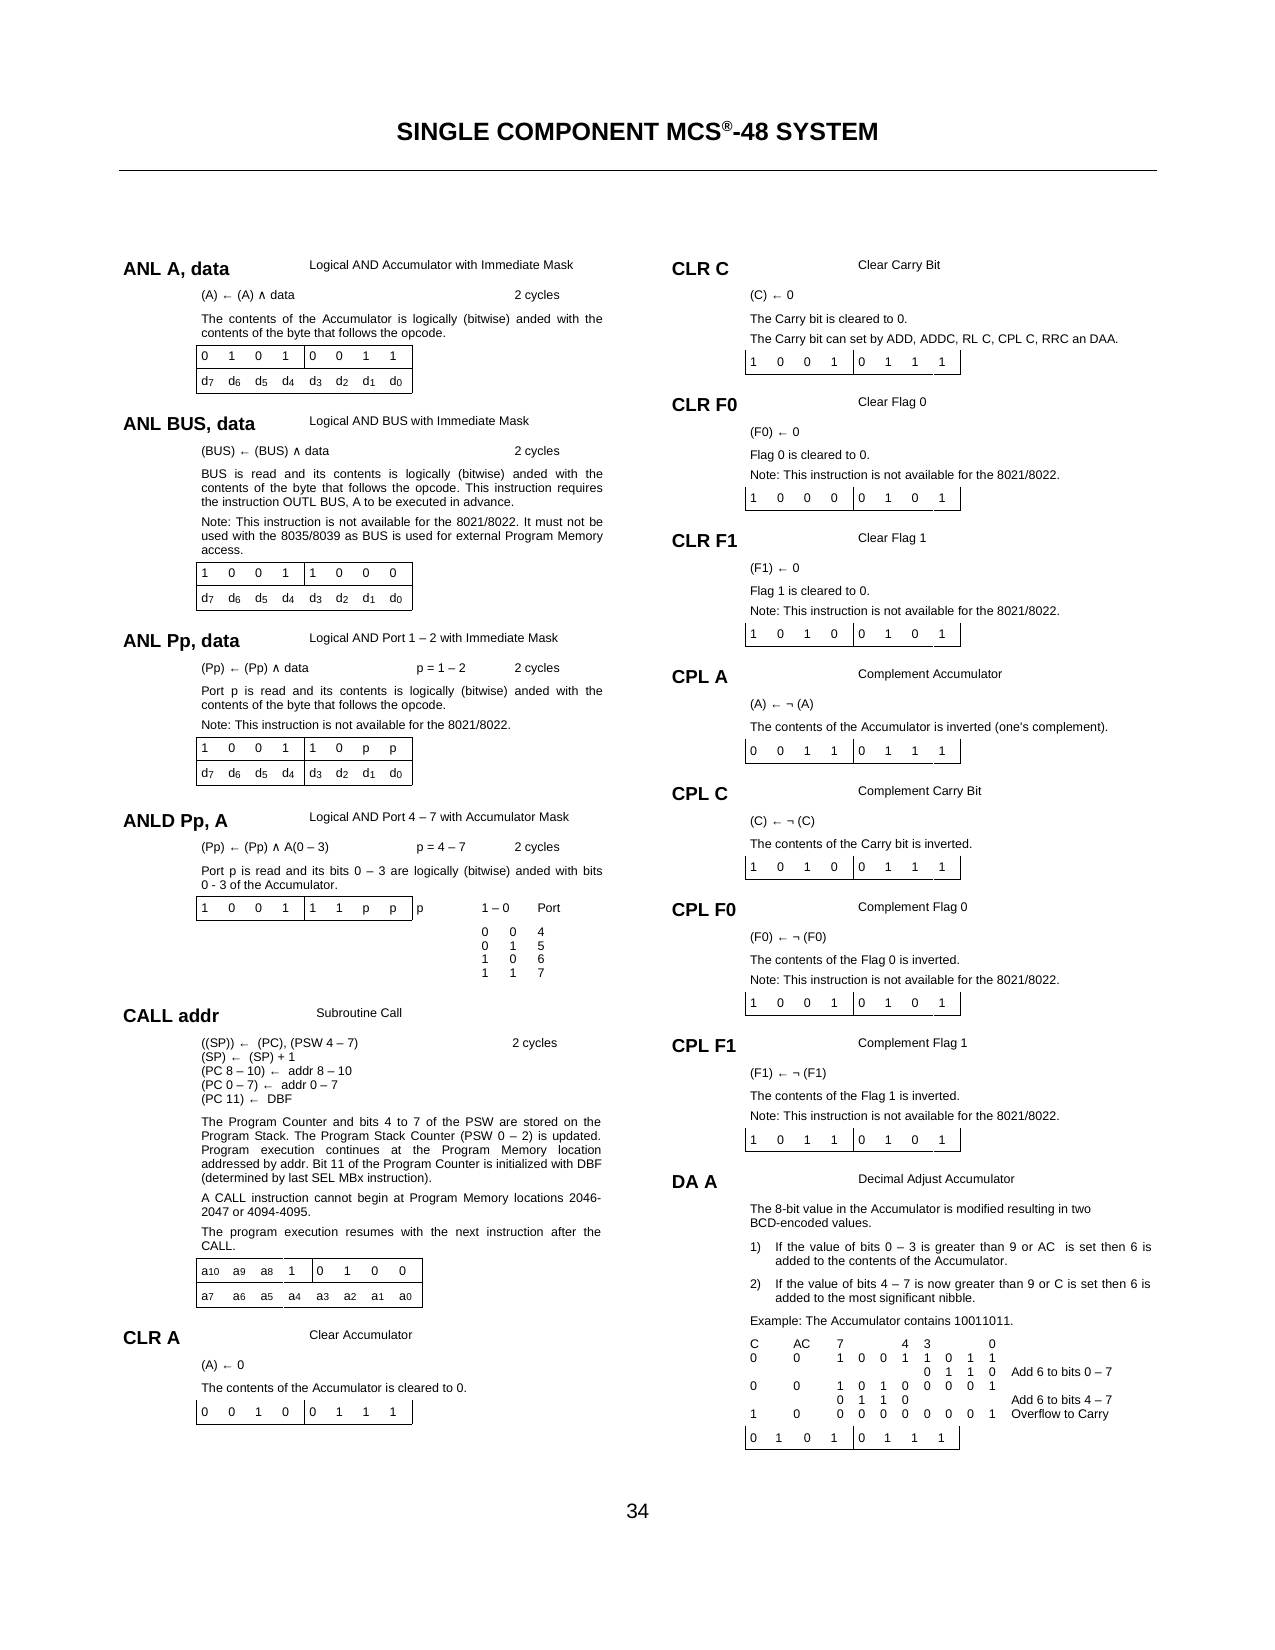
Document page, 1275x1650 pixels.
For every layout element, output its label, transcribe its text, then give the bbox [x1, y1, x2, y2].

table_cell 0 1 0 0 [940, 1333, 962, 1426]
table_cell 1 [907, 856, 933, 879]
table_cell d7 [197, 369, 223, 393]
table_cell [413, 585, 608, 610]
table_cell 1 [934, 487, 960, 510]
table_cell d4 [277, 761, 304, 785]
table_cell p [358, 738, 385, 760]
table_cell [961, 1062, 1058, 1085]
table_cell (A) ← (A) ∧ data [196, 284, 412, 307]
table_cell [667, 739, 745, 763]
table_cell 1 [305, 563, 331, 585]
table_cell 1 [880, 487, 907, 510]
table_cell 1 [880, 739, 907, 763]
table_cell 2 cycles [510, 656, 608, 679]
table_cell 1 [879, 1426, 906, 1449]
table_cell 0 [854, 623, 880, 646]
table_cell [667, 925, 745, 949]
table_cell d3 [304, 586, 331, 610]
table_cell (C) ← ¬ (C) [745, 809, 961, 832]
table_cell [667, 992, 745, 1015]
table_cell 1 [305, 738, 331, 760]
table_cell 1 [880, 623, 907, 646]
table_cell [413, 760, 608, 785]
table_cell [961, 487, 1157, 510]
table_cell p [413, 896, 477, 920]
table_cell [1059, 556, 1157, 580]
table_cell 1 [880, 1128, 907, 1151]
table_cell [667, 556, 745, 580]
table_cell [412, 439, 510, 462]
table_cell The contents of the Accumulator is cleared to 0. [196, 1377, 608, 1400]
table_cell [277, 921, 304, 985]
table_cell The 8-bit value in the Accumulator is modified resulting in two BCD-encoded values. [745, 1198, 1157, 1235]
table_cell 0 [826, 856, 853, 879]
table_cell 2 cycles [510, 439, 608, 462]
table_cell 1 [339, 1259, 367, 1282]
table_cell a9 [228, 1259, 256, 1282]
table_cell 0 [394, 1259, 422, 1282]
table_cell 0 [305, 346, 331, 368]
table_cell [118, 656, 196, 679]
table_cell [118, 920, 196, 985]
table_cell 0 [907, 623, 933, 646]
table_cell 1 [385, 346, 412, 368]
table_cell 1 [934, 992, 960, 1015]
table_cell AC 0 0 0 [789, 1333, 832, 1426]
table_cell 1 – 0 [477, 896, 533, 920]
table_cell Flag 0 is cleared to 0. Note: This instruction is not available for the 8021/8022. [745, 444, 1157, 487]
table_cell a4 [284, 1283, 312, 1307]
table_cell 0 [854, 487, 880, 510]
table_cell d5 [250, 586, 277, 610]
table_cell d4 [277, 369, 304, 393]
table_cell [667, 307, 745, 350]
table_cell [667, 623, 745, 646]
table_cell a3 [312, 1283, 339, 1307]
table_cell [961, 623, 1157, 646]
table_cell 0 [826, 623, 853, 646]
table_cell 7 1 1 0 0 [832, 1333, 853, 1426]
table_cell [1059, 809, 1157, 832]
table_cell [570, 920, 608, 985]
table_cell [961, 739, 1157, 763]
table_cell [331, 921, 358, 985]
table_cell [960, 1426, 1157, 1449]
table_cell d0 [385, 586, 412, 610]
table_cell 1 [223, 346, 250, 368]
table_cell 1 [331, 897, 358, 920]
table_cell d3 [305, 761, 331, 785]
table_cell 1 [277, 897, 304, 920]
table_cell d7 [197, 761, 223, 785]
table_header CLR F1 [667, 526, 853, 556]
table_cell [413, 737, 608, 760]
table_header CPL F0 [667, 895, 853, 925]
table_cell 0 [223, 563, 250, 585]
table_header DA A [667, 1168, 853, 1198]
table_cell 1 [197, 563, 223, 585]
table_cell a1 [367, 1283, 394, 1307]
table_cell 2 cycles [510, 836, 608, 859]
table_cell p [358, 897, 385, 920]
table_cell 1 [284, 1259, 312, 1282]
table_cell [667, 693, 745, 716]
table_cell [667, 580, 745, 623]
table_cell 0 [277, 1400, 304, 1424]
table_cell [510, 1354, 608, 1377]
table_cell 1 [746, 1128, 772, 1151]
table_cell 0 [772, 1128, 799, 1151]
table_cell 0 [250, 897, 277, 920]
table_cell 0 [197, 346, 223, 368]
table_cell [358, 921, 385, 985]
table_cell C 0 0 1 [745, 1333, 788, 1426]
table_cell [961, 809, 1058, 832]
table_cell Flag 1 is cleared to 0. Note: This instruction is not available for the 8021/8022. [745, 580, 1157, 623]
table_cell 1 [907, 350, 933, 374]
table_cell 0 0 1 0 [853, 1333, 875, 1426]
table_cell 1 [331, 1400, 358, 1424]
table_cell d6 [223, 586, 250, 610]
table_cell 0 [799, 1426, 826, 1449]
table_cell [118, 1377, 196, 1400]
table_cell a2 [339, 1283, 367, 1307]
table_cell [961, 856, 1157, 879]
table_cell (Pp) ← (Pp) ∧ A(0 – 3) [196, 836, 412, 859]
table_cell a5 [256, 1283, 283, 1307]
table_cell [118, 1111, 196, 1257]
table_cell 1 [907, 739, 933, 763]
table_cell [412, 920, 477, 985]
table_cell 0 [223, 1400, 250, 1424]
table_cell (Pp) ← (Pp) ∧ data [196, 656, 412, 679]
table_cell d2 [331, 761, 358, 785]
table_cell [1059, 420, 1157, 443]
table_cell [961, 284, 1058, 307]
table_cell 0 [250, 563, 277, 585]
table_cell 1 [771, 1426, 799, 1449]
table_cell [413, 345, 608, 368]
table_cell [118, 585, 196, 610]
table_cell [667, 1128, 745, 1152]
table_cell The contents of the Carry bit is inverted. [745, 832, 1157, 856]
table_cell d2 [331, 586, 358, 610]
table_cell [118, 680, 196, 737]
table_cell d3 [304, 369, 331, 393]
table_cell p [385, 738, 412, 760]
table_cell (A) ← 0 [196, 1354, 412, 1377]
table_cell [667, 949, 745, 992]
table_cell 1 [277, 346, 304, 368]
table_cell 1 [880, 992, 907, 1015]
table_cell 0 1 1 0 [875, 1333, 897, 1426]
table_cell 0 [772, 623, 799, 646]
table_header Clear Flag 0 [853, 390, 1157, 420]
table_cell 1 [799, 1128, 826, 1151]
table_cell [118, 368, 196, 393]
table_cell [422, 1031, 507, 1111]
table_cell [196, 921, 223, 985]
table_cell (A) ← ¬ (A) [745, 693, 961, 716]
table_cell [118, 859, 196, 896]
table_cell [961, 420, 1058, 443]
table_header CLR F0 [667, 390, 853, 420]
table_cell 0 [746, 739, 772, 763]
table_header Complement Flag 0 [853, 895, 1157, 925]
table_cell a10 [197, 1259, 228, 1282]
table_cell [412, 1354, 510, 1377]
table_cell [961, 556, 1058, 580]
table_cell 1 [746, 350, 772, 374]
table_cell d0 [385, 369, 412, 393]
table_cell 1 [305, 897, 331, 920]
table_cell 1 [880, 350, 907, 374]
table_cell 0 [250, 346, 277, 368]
table_cell [667, 1062, 745, 1085]
table_cell 1 1 0 0 [962, 1333, 984, 1426]
table_header Logical AND Port 1 – 2 with Immediate Mask [304, 626, 608, 656]
table_header ANL A, data [118, 254, 304, 284]
table_cell 1 [746, 487, 772, 510]
table_header Complement Flag 1 [853, 1032, 1157, 1062]
table_cell [118, 307, 196, 344]
table_cell 0 [772, 856, 799, 879]
table_cell 2 cycles [508, 1031, 607, 1111]
table_cell 0 [907, 487, 933, 510]
table_cell 0 [854, 1128, 880, 1151]
table_cell 1 [826, 1426, 853, 1449]
table_cell [118, 463, 196, 562]
table_header Complement Carry Bit [853, 779, 1157, 809]
table_cell The contents of the Flag 1 is inverted. Note: This instruction is not available for the 8021/8022. [745, 1085, 1157, 1128]
table_cell [118, 345, 196, 368]
table_cell 1 [933, 1426, 959, 1449]
table_cell d4 [277, 586, 304, 610]
table_header Clear Flag 1 [853, 526, 1157, 556]
table_cell a7 [197, 1283, 228, 1307]
table_cell 0 [826, 487, 853, 510]
table_cell [412, 284, 510, 307]
table_cell 1 [250, 1400, 277, 1424]
table_cell 0 [854, 1426, 879, 1449]
table_cell [961, 693, 1058, 716]
table_cell The contents of the Accumulator is logically (bitwise) anded with the contents of the byte that follows the opcode. [196, 307, 608, 344]
table_cell d1 [358, 586, 385, 610]
table_cell 1 [799, 856, 826, 879]
table_cell 1 [197, 897, 223, 920]
table_cell [961, 1128, 1157, 1152]
table_cell 0 [854, 350, 880, 374]
table_cell The contents of the Flag 0 is inverted. Note: This instruction is not available for the 8021/8022. [745, 949, 1157, 992]
table_cell [423, 1283, 607, 1307]
table_cell 3 1 0 0 0 [919, 1333, 940, 1426]
table_cell (C) ← 0 [745, 284, 961, 307]
table_cell 1 [277, 738, 304, 760]
table_cell If the value of bits 0 – 3 is greater than 9 or AC is set then 6 is added to the contents of the Accumulator. [771, 1235, 1157, 1272]
table_header CALL addr [118, 1001, 312, 1031]
table_cell 0 [223, 738, 250, 760]
table_cell 1 [277, 563, 304, 585]
table_cell 1 [385, 1400, 412, 1424]
table_cell The contents of the Accumulator is inverted (one's complement). [745, 716, 1157, 739]
table_cell 0 [197, 1400, 223, 1424]
table_header Logical AND Accumulator with Immediate Mask [304, 254, 608, 284]
table_cell [667, 716, 745, 739]
table_cell 1 [746, 992, 772, 1015]
table_cell d1 [358, 369, 385, 393]
table_cell 0 [331, 563, 358, 585]
table_cell [118, 562, 196, 585]
table_cell 0 [305, 1400, 331, 1424]
table_cell d6 [223, 369, 250, 393]
table_cell [118, 1354, 196, 1377]
table_cell 1 [826, 739, 853, 763]
table_cell [118, 1400, 196, 1424]
table_cell d5 [250, 369, 277, 393]
table_cell 1 [826, 992, 853, 1015]
table_cell 0 [313, 1259, 339, 1282]
table_cell 1 [934, 856, 960, 879]
table_header ANLD Pp, A [118, 806, 304, 836]
table_cell [667, 284, 745, 307]
table_cell 1 [906, 1426, 933, 1449]
table_cell 0 [772, 487, 799, 510]
table_cell [1059, 1062, 1157, 1085]
table_cell p [385, 897, 412, 920]
table_header Complement Accumulator [853, 663, 1157, 693]
table_cell [667, 1426, 745, 1449]
table_cell (F0) ← 0 [745, 420, 961, 443]
table_cell 1 [934, 739, 960, 763]
table_cell d1 [358, 761, 385, 785]
table_cell 1 [934, 1128, 960, 1151]
table_cell 0 1 0 1 [505, 920, 533, 985]
table_cell [118, 836, 196, 859]
table_cell 0 [772, 350, 799, 374]
table_cell Add 6 to bits 0 – 7 Add 6 to bits 4 – 7 Overflow to Carry [1006, 1333, 1157, 1426]
table_cell [1059, 925, 1157, 949]
table_cell BUS is read and its contents is logically (bitwise) anded with the contents of the byte that follows the opcode. This instruction requires the instruction OUTL BUS, A to be executed in advance. Note: This instruction is not available for the 8021/8022. It must not be used with the 8035/8039 as BUS is used for external Program Memory access. [196, 463, 608, 562]
table_cell 0 [854, 739, 880, 763]
table_cell Port p is read and its bits 0 – 3 are logically (bitwise) anded with bits 0 - 3 of the Accumulator. [196, 859, 608, 896]
table_cell 0 [250, 738, 277, 760]
table_cell The Carry bit is cleared to 0. The Carry bit can set by ADD, ADDC, RL C, CPL C, RRC an DAA. [745, 307, 1157, 350]
table_cell [423, 1258, 607, 1282]
table_cell 0 [854, 992, 880, 1015]
table_header CPL F1 [667, 1032, 853, 1062]
table_cell 0 [367, 1259, 394, 1282]
table_cell [667, 832, 745, 856]
table_header Logical AND BUS with Immediate Mask [304, 409, 608, 439]
table_cell 0 [746, 1426, 771, 1449]
table_cell [118, 439, 196, 462]
table_cell 1 [746, 623, 772, 646]
table_cell 1 [746, 856, 772, 879]
table_header ANL Pp, data [118, 626, 304, 656]
table_cell 1 [358, 346, 385, 368]
table_cell 0 [799, 992, 826, 1015]
table_cell 0 [907, 992, 933, 1015]
table_cell 0 [385, 563, 412, 585]
table_cell [961, 925, 1058, 949]
table_header Decimal Adjust Accumulator [853, 1168, 1157, 1198]
table_cell d5 [250, 761, 277, 785]
table_cell [413, 562, 608, 585]
table_cell [118, 284, 196, 307]
table_cell 0 [799, 487, 826, 510]
table_cell (F1) ← ¬ (F1) [745, 1062, 961, 1085]
table_cell [1059, 284, 1157, 307]
table_header ANL BUS, data [118, 409, 304, 439]
table_cell 4 1 0 0 0 [897, 1333, 919, 1426]
table_cell (F1) ← 0 [745, 556, 961, 580]
table_cell [223, 921, 250, 985]
table_cell 0 [799, 350, 826, 374]
table_cell 1 [934, 350, 960, 374]
table_cell [961, 992, 1157, 1015]
table_cell [118, 1031, 196, 1111]
table_cell ((SP)) ← (PC), (PSW 4 – 7) (SP) ← (SP) + 1 (PC 8 – 10) ← addr 8 – 10 (PC 0 – 7) ← addr 0 – 7 (PC 11) ← DBF [196, 1031, 422, 1111]
table_cell 0 [854, 856, 880, 879]
table_cell Example: The Accumulator contains 10011011. [745, 1310, 1157, 1333]
table_cell 0 [772, 992, 799, 1015]
table_cell 1 [826, 1128, 853, 1151]
table_cell [385, 921, 412, 985]
table_header Clear Accumulator [304, 1324, 608, 1354]
table_cell 1) [745, 1235, 771, 1272]
table_cell 0 [223, 897, 250, 920]
table_cell 0 [358, 563, 385, 585]
table_cell [413, 368, 608, 393]
table_cell d7 [197, 586, 223, 610]
table_cell p = 4 – 7 [412, 836, 510, 859]
table_header Subroutine Call [312, 1001, 607, 1031]
table_header CLR A [118, 1324, 304, 1354]
table_cell [1059, 693, 1157, 716]
table_cell 0 0 1 1 [477, 920, 504, 985]
table_cell 1 [799, 623, 826, 646]
table_cell 1 [799, 739, 826, 763]
table_cell 2) [745, 1273, 771, 1310]
table_cell 1 [934, 623, 960, 646]
table_cell 1 [880, 856, 907, 879]
table_cell (F0) ← ¬ (F0) [745, 925, 961, 949]
table_cell d0 [385, 761, 412, 785]
table_header Clear Carry Bit [853, 254, 1157, 284]
table_header Logical AND Port 4 – 7 with Accumulator Mask [304, 806, 608, 836]
table_cell [570, 896, 608, 920]
table_cell [667, 420, 745, 443]
table_cell [118, 1283, 196, 1307]
table_cell [413, 1400, 608, 1424]
table_cell 2 cycles [510, 284, 608, 307]
table_cell [667, 444, 745, 487]
table_cell The Program Counter and bits 4 to 7 of the PSW are stored on the Program Stack. The Program Stack Counter (PSW 0 – 2) is updated. Program execution continues at the Program Memory location addressed by addr. Bit 11 of the Program Counter is initialized with DBF (determined by last SEL MBx instruction). A CALL instruction cannot begin at Program Memory locations 2046-2047 or 4094-4095. The program execution resumes with the next instruction after the CALL. [196, 1111, 607, 1257]
table_cell 0 [331, 738, 358, 760]
table_cell 1 [358, 1400, 385, 1424]
table_cell If the value of bits 4 – 7 is now greater than 9 or C is set then 6 is added to the most significant nibble. [771, 1273, 1157, 1310]
table_cell [667, 487, 745, 510]
table_cell [304, 921, 331, 985]
table_cell [118, 760, 196, 785]
table_cell [667, 350, 745, 374]
table_cell 0 [907, 1128, 933, 1151]
table_cell Port [533, 896, 570, 920]
table_cell a6 [228, 1283, 256, 1307]
table_cell 1 [197, 738, 223, 760]
table_cell (BUS) ← (BUS) ∧ data [196, 439, 412, 462]
table_cell a0 [394, 1283, 422, 1307]
table_cell 0 1 0 1 1 [984, 1333, 1006, 1426]
table_cell a8 [256, 1259, 283, 1282]
table_cell [118, 737, 196, 760]
table_header CPL C [667, 779, 853, 809]
table_cell [250, 921, 277, 985]
table_cell [118, 896, 196, 920]
table_cell p = 1 – 2 [412, 656, 510, 679]
table_cell 1 [826, 350, 853, 374]
table_header CPL A [667, 663, 853, 693]
table_cell 4 5 6 7 [533, 920, 570, 985]
table_cell d6 [223, 761, 250, 785]
table_cell Port p is read and its contents is logically (bitwise) anded with the contents of the byte that follows the opcode. Note: This instruction is not available for the 8021/8022. [196, 680, 608, 737]
table_cell [667, 1085, 745, 1128]
table_cell [667, 1198, 745, 1426]
table_cell 0 [772, 739, 799, 763]
table_cell d2 [331, 369, 358, 393]
table_cell [667, 809, 745, 832]
table_cell [961, 350, 1157, 374]
table_cell [118, 1258, 196, 1282]
table_cell 0 [331, 346, 358, 368]
table_header CLR C [667, 254, 853, 284]
table_cell [667, 856, 745, 879]
